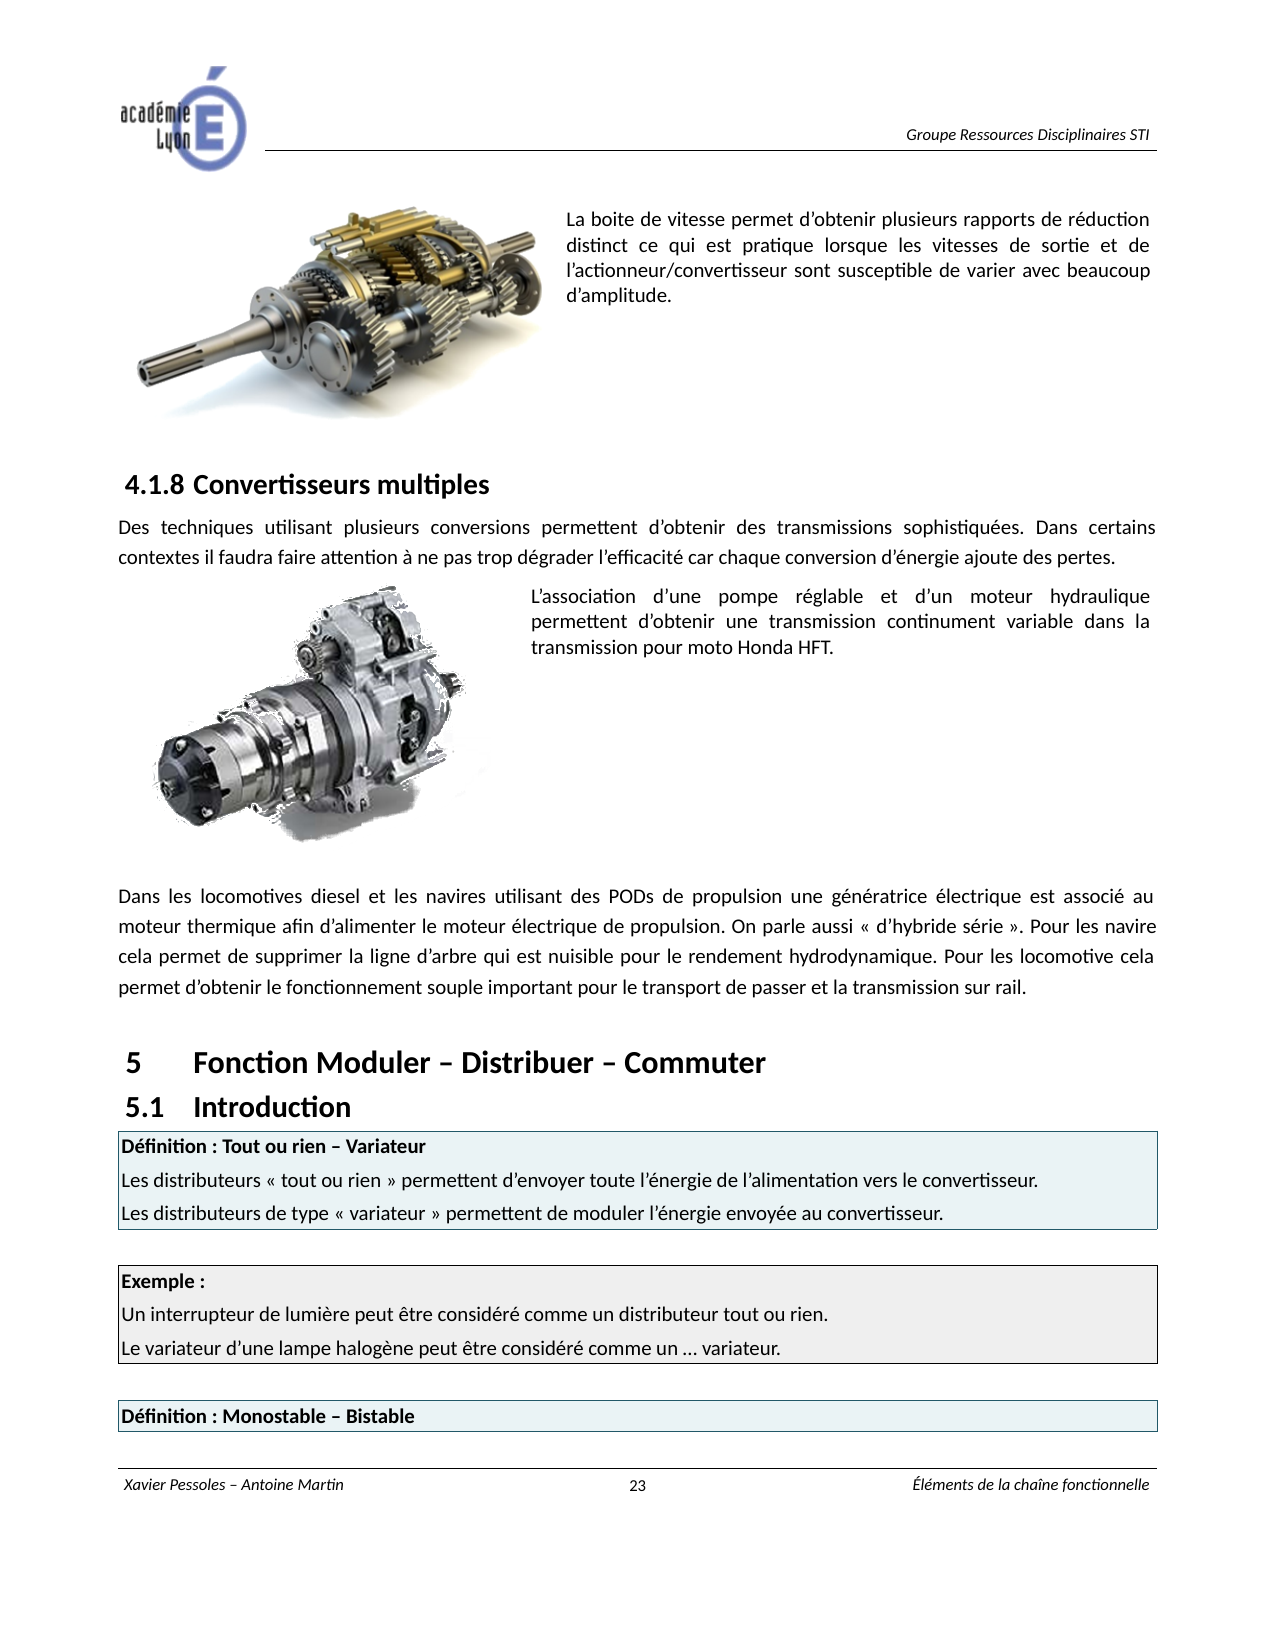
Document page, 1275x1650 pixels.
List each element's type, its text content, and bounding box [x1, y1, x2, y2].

text Le variateur d’une lampe halogène peut être considéré comme un … variateur. [119, 1332, 1157, 1363]
text Définition : Monostable – Bistable [119, 1401, 1157, 1431]
table_header L’association d’une pompe réglable et d’un moteur hydraulique permettent d’obtenir une transmission continument variable dans la transmission pour moto Honda HFT. [525, 578, 1157, 883]
text Des techniques utilisant plusieurs conversions permettent d’obtenir des transmissions sophistiquées. Dans certains contextes il faudra faire attention à ne pas trop dégrader l’efficacité car chaque conversion d’énergie ajoute des pertes. [118, 514, 1157, 570]
subtitle Introduction [118, 1087, 1157, 1124]
text Un interrupteur de lumière peut être considéré comme un distributeur tout ou rien. [119, 1299, 1157, 1327]
picture [151, 583, 492, 852]
text Dans les locomotives diesel et les navires utilisant des PODs de propulsion une génératrice électrique est associé au moteur thermique afin d’alimenter le moteur électrique de propulsion. On parle aussi « d’hybride série ». Pour les navire cela permet de supprimer la ligne d’arbre qui est nuisible pour le rendement hydrodynamique. Pour les locomotive cela permet d’obtenir le fonctionnement souple important pour le transport de passer et la transmission sur rail. [118, 883, 1157, 999]
table_header [118, 201, 560, 451]
text Les distributeurs de type « variateur » permettent de moduler l’énergie envoyée au convertisseur. [119, 1197, 1157, 1229]
text Exemple : [119, 1266, 1157, 1294]
text Définition : Tout ou rien – Variateur [119, 1132, 1157, 1159]
subtitle Convertisseurs multiples [118, 466, 1157, 501]
table_header [118, 578, 525, 883]
text Les distributeurs « tout ou rien » permettent d’envoyer toute l’énergie de l’alimentation vers le convertisseur. [119, 1164, 1157, 1192]
picture [121, 66, 247, 173]
subtitle Fonction Moduler – Distribuer – Commuter [118, 1042, 1157, 1081]
picture [136, 206, 543, 420]
table_header La boite de vitesse permet d’obtenir plusieurs rapports de réduction distinct ce qui est pratique lorsque les vitesses de sortie et de l’actionneur/convertisseur sont susceptible de varier avec beaucoup d’amplitude. [560, 201, 1157, 451]
